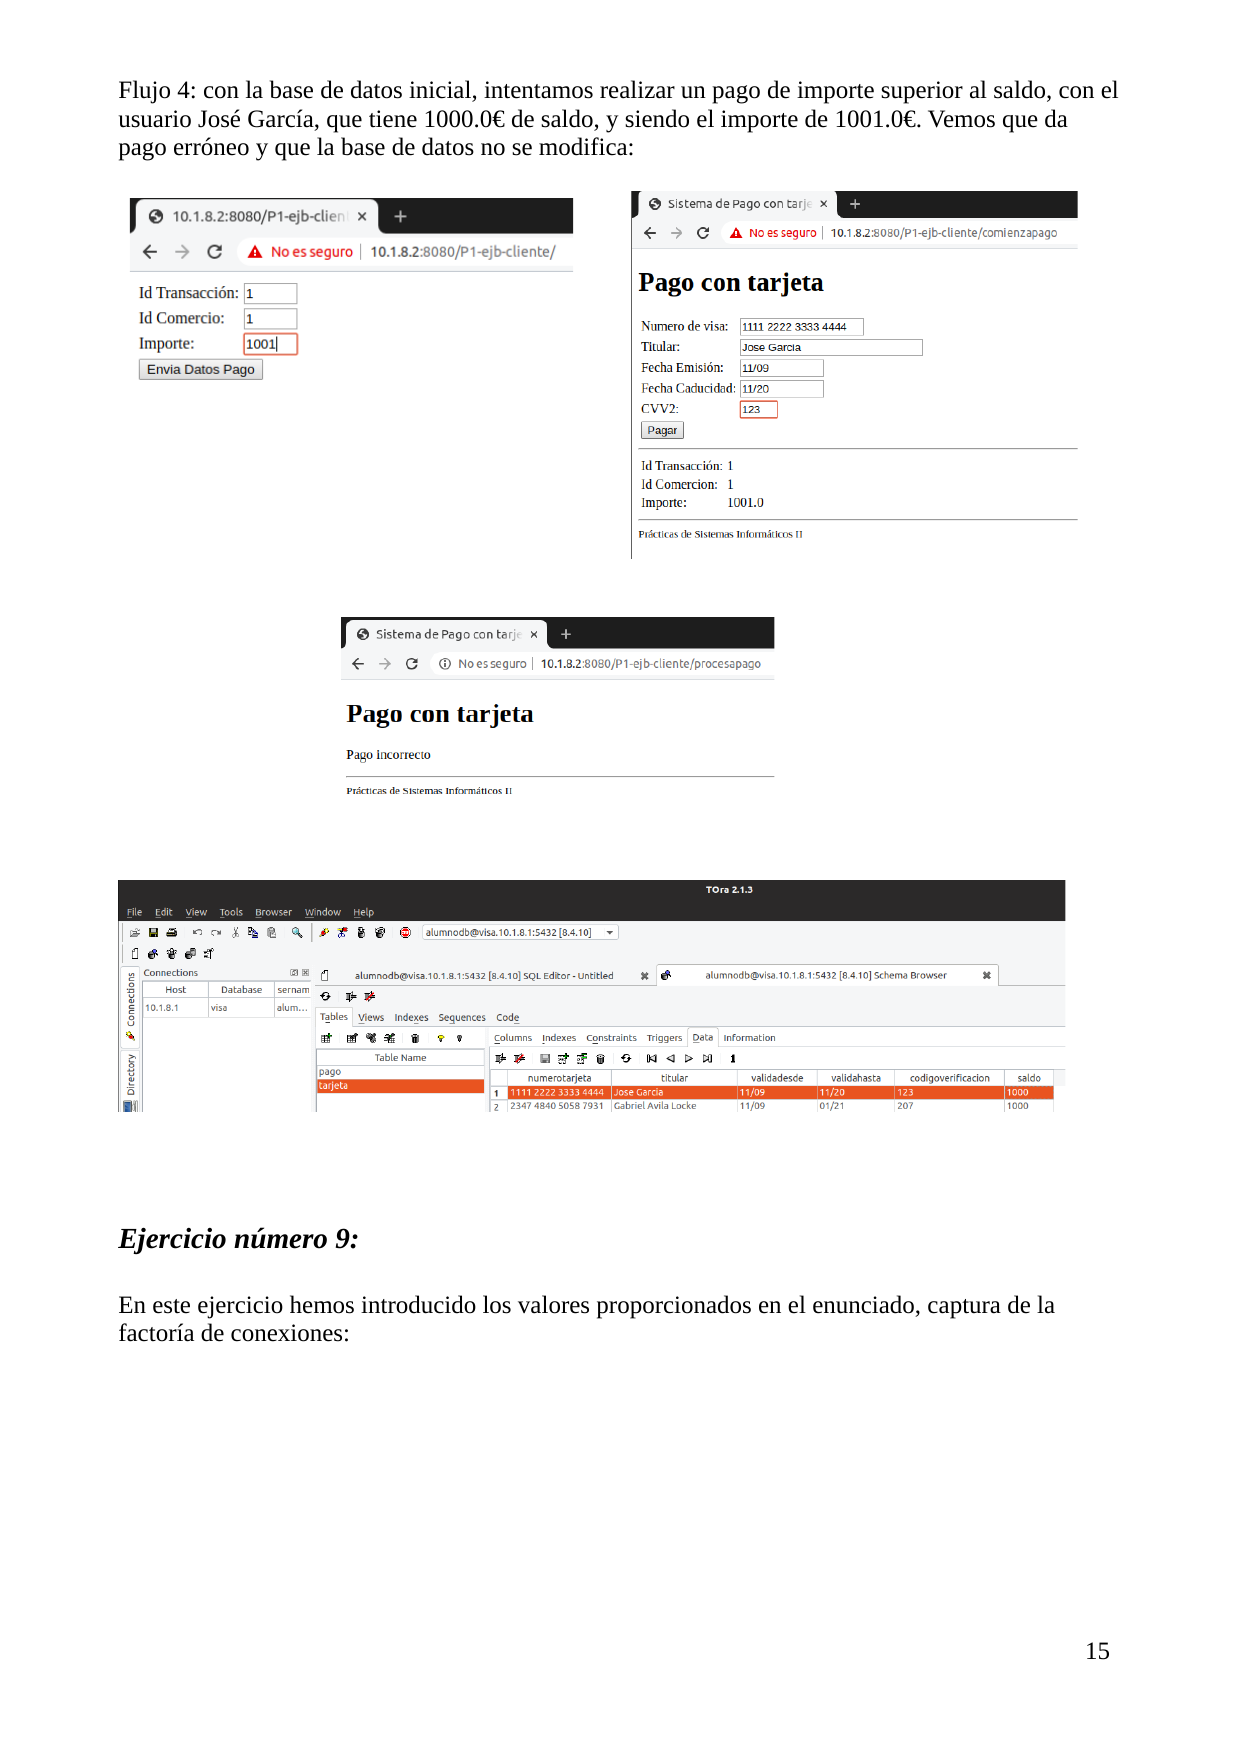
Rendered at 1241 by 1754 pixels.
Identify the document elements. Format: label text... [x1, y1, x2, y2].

subtitle Ejercicio número 9: [118, 1221, 1122, 1255]
picture [129, 198, 162, 212]
picture [118, 880, 1066, 914]
text En este ejercicio hemos introducido los valores proporcionados en el enunciado, captura de la factoría de conexiones: [118, 1290, 1122, 1347]
text Flujo 4: con la base de datos inicial, intentamos realizar un pago de importe superior al saldo, con el usuario José García, que tiene 1000.0€ de saldo, y siendo el importe de 1001.0€. Vemos que da pago erróneo y que la base de datos no se modifica: [118, 75, 1122, 161]
picture [341, 617, 375, 631]
picture [631, 191, 666, 277]
